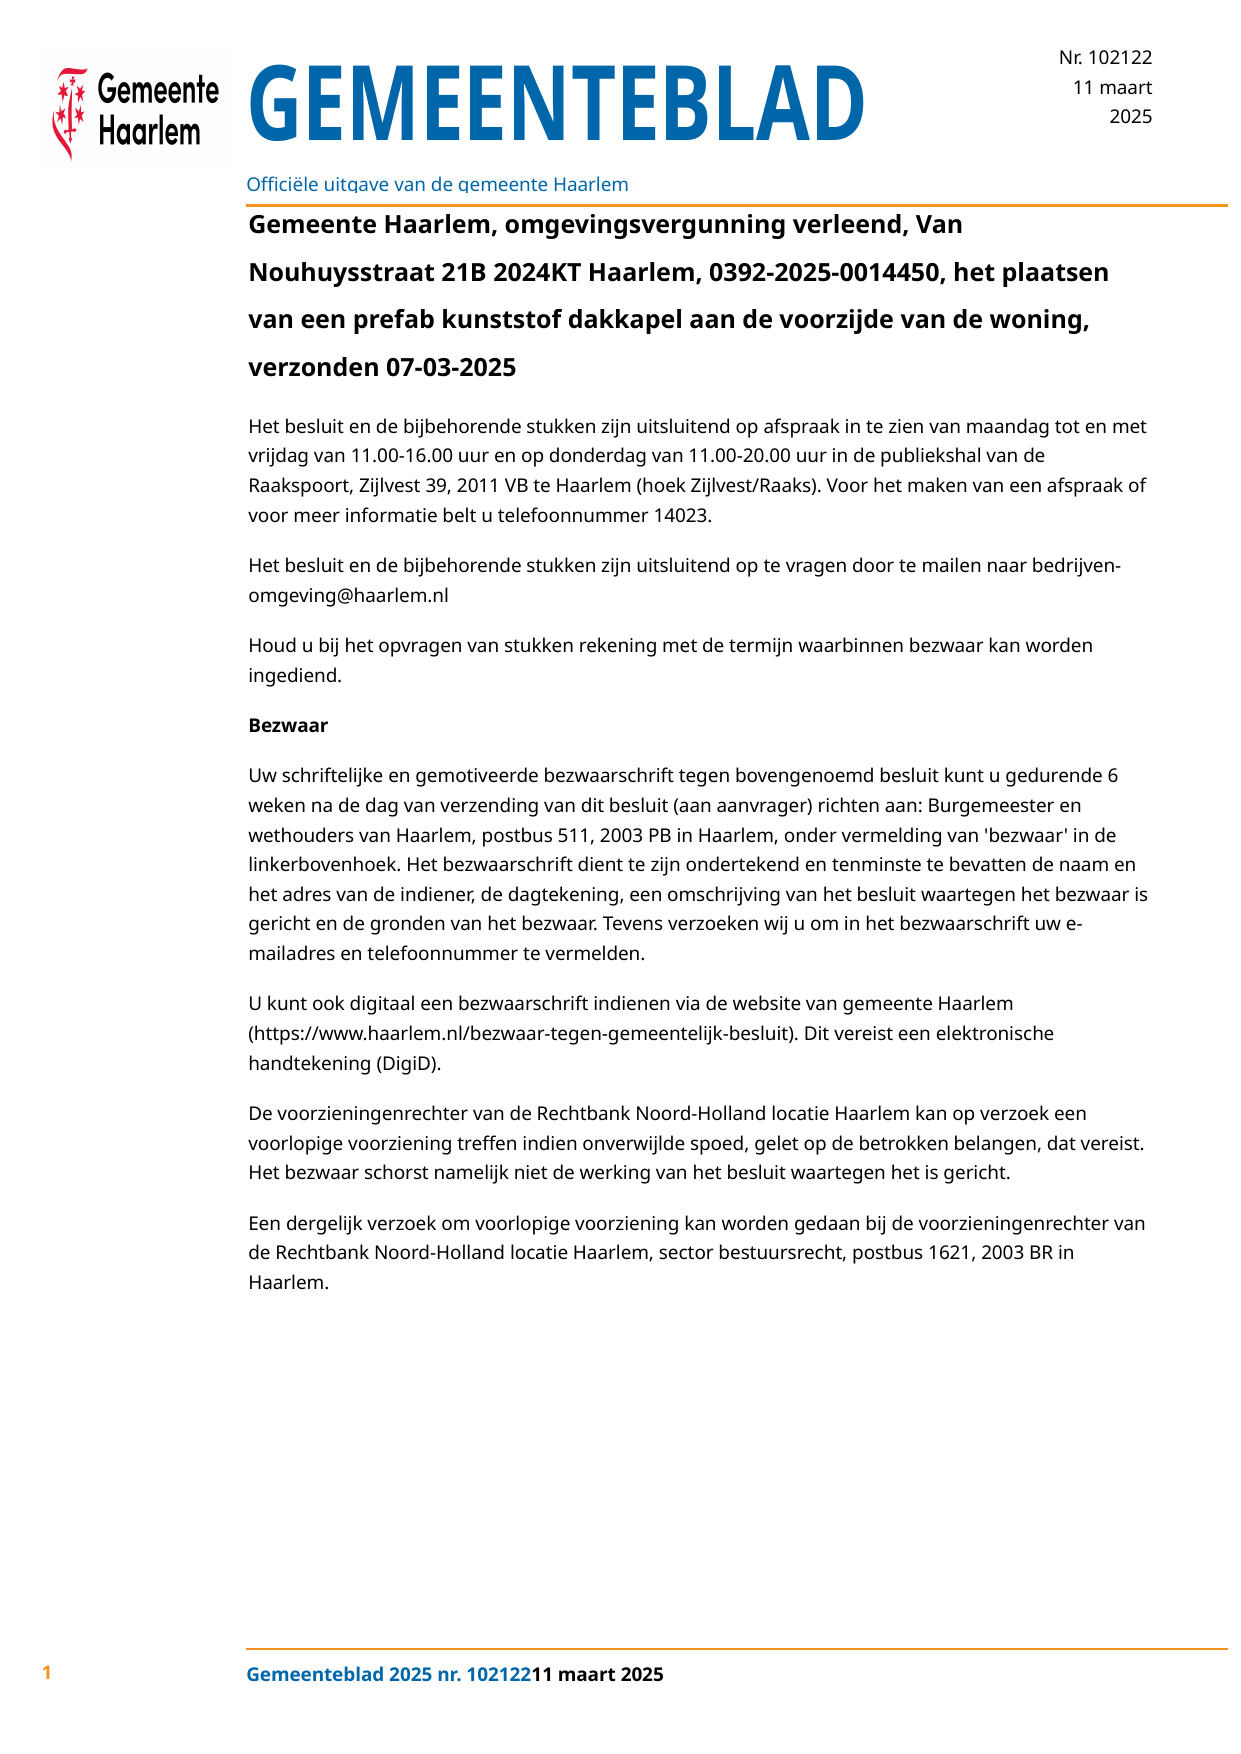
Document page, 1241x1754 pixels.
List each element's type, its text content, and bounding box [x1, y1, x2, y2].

text Gemeente Haarlem, omgevingsvergunning verleend, Van Nouhuysstraat 21B 2024KT Haarlem, 0392-2025-0014450, het plaatsen van een prefab kunststof dakkapel aan de voorzijde van de woning, verzonden 07-03-2025 [248, 207, 1152, 384]
text U kunt ook digitaal een bezwaarschrift indienen via de website van gemeente Haarlem (https://www.haarlem.nl/bezwaar-tegen-gemeentelijk-besluit). Dit vereist een elektronische handtekening (DigiD). [248, 991, 1152, 1076]
picture [41, 47, 231, 172]
text Bezwaar [248, 712, 1152, 738]
text Houd u bij het opvragen van stukken rekening met de termijn waarbinnen bezwaar kan worden ingediend. [248, 632, 1152, 688]
text De voorzieningenrechter van de Rechtbank Noord-Holland locatie Haarlem kan op verzoek een voorlopige voorziening treffen indien onverwijlde spoed, gelet op de betrokken belangen, dat vereist. Het bezwaar schorst namelijk niet de werking van het besluit waartegen het is gericht. [248, 1100, 1152, 1185]
text Het besluit en de bijbehorende stukken zijn uitsluitend op afspraak in te zien van maandag tot en met vrijdag van 11.00-16.00 uur en op donderdag van 11.00-20.00 uur in de publiekshal van de Raakspoort, Zijlvest 39, 2011 VB te Haarlem (hoek Zijlvest/Raaks). Voor het maken van een afspraak of voor meer informatie belt u telefoonnummer 14023. [248, 413, 1152, 528]
text Het besluit en de bijbehorende stukken zijn uitsluitend op te vragen door te mailen naar bedrijven-omgeving@haarlem.nl [248, 552, 1152, 608]
text Een dergelijk verzoek om voorlopige voorziening kan worden gedaan bij de voorzieningenrechter van de Rechtbank Noord-Holland locatie Haarlem, sector bestuursrecht, postbus 1621, 2003 BR in Haarlem. [248, 1210, 1152, 1295]
text Uw schriftelijke en gemotiveerde bezwaarschrift tegen bovengenoemd besluit kunt u gedurende 6 weken na de dag van verzending van dit besluit (aan aanvrager) richten aan: Burgemeester en wethouders van Haarlem, postbus 511, 2003 PB in Haarlem, onder vermelding van 'bezwaar' in de linkerbovenhoek. Het bezwaarschrift dient te zijn ondertekend en tenminste te bevatten de naam en het adres van de indiener, de dagtekening, een omschrijving van het besluit waartegen het bezwaar is gericht en de gronden van het bezwaar. Tevens verzoeken wij u om in het bezwaarschrift uw e-mailadres en telefoonnummer te vermelden. [248, 763, 1152, 966]
